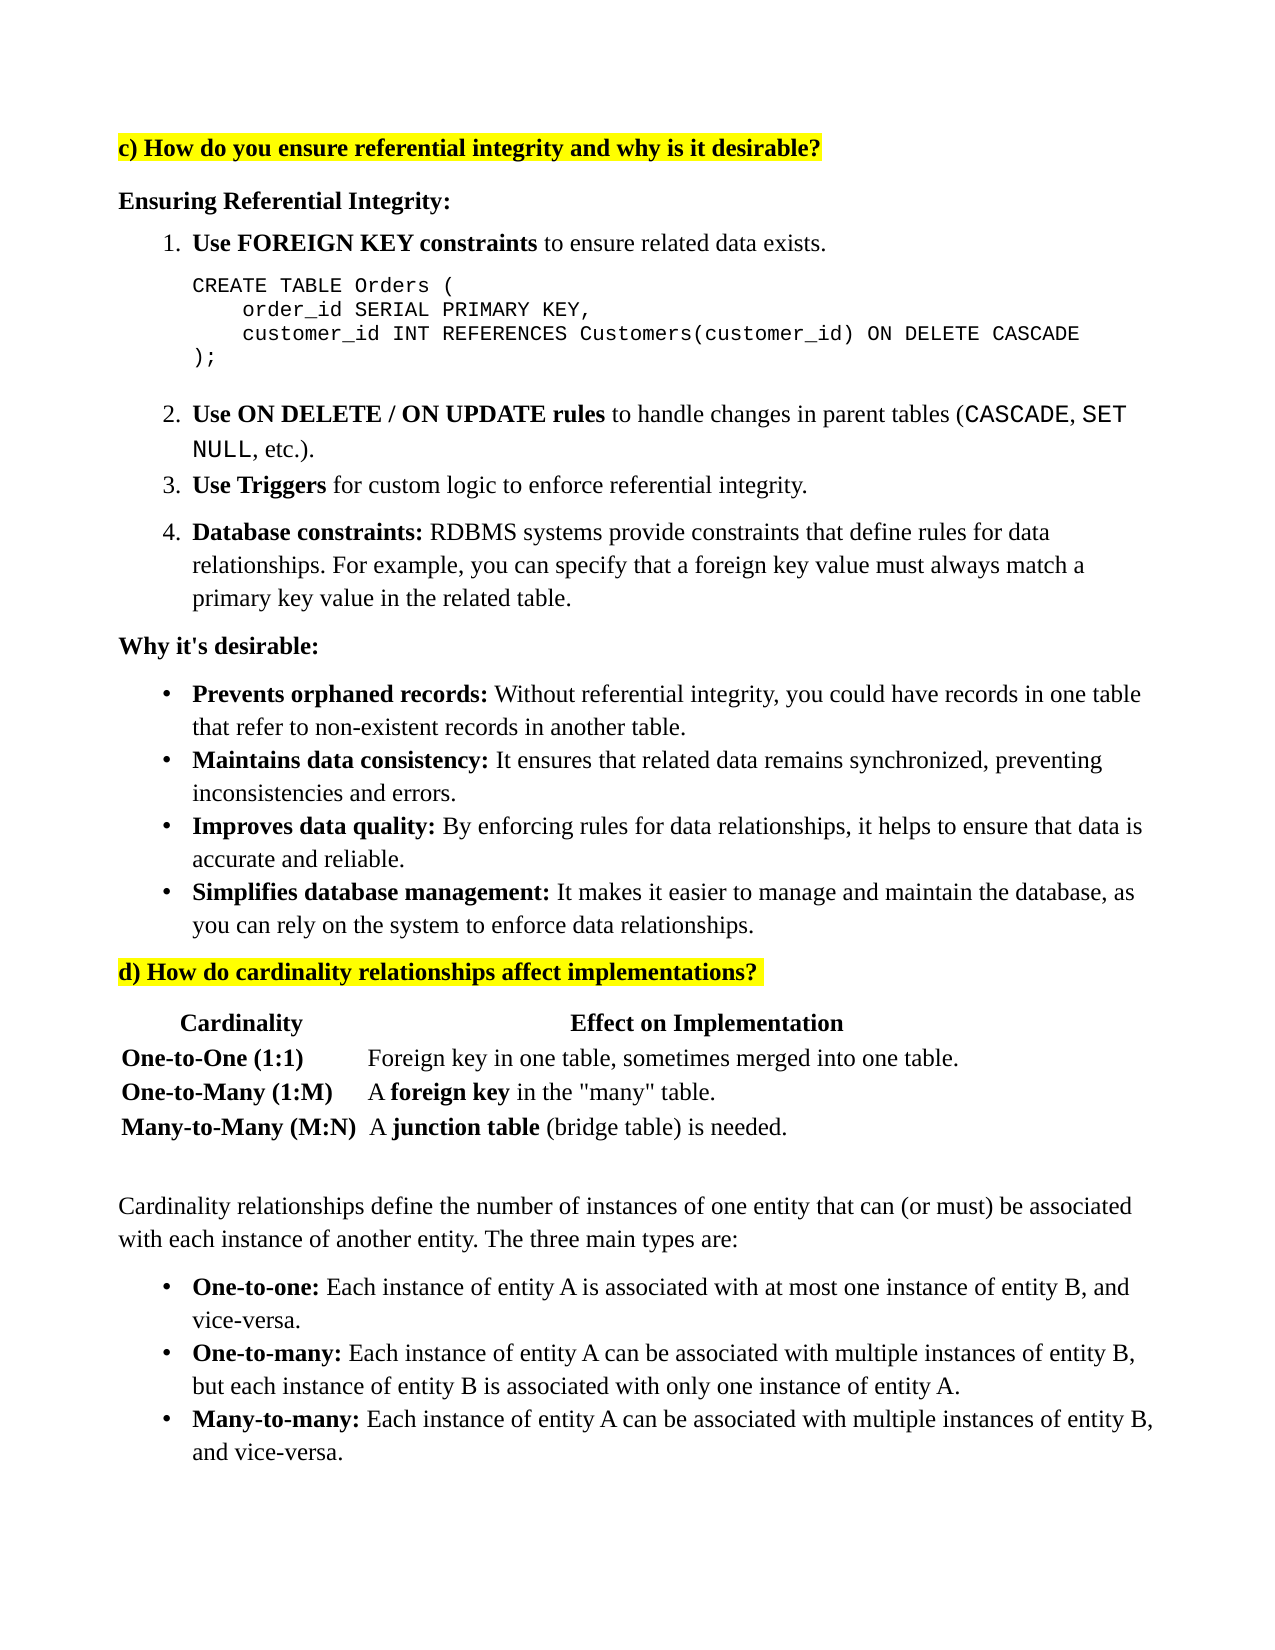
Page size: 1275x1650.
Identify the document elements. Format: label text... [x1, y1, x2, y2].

text d) How do cardinality relationships affect implementations? [118, 957, 1157, 986]
list Maintains data consistency: It ensures that related data remains synchronized, preventing inconsistencies and errors. [162, 745, 1157, 807]
list Prevents orphaned records: Without referential integrity, you could have records in one table that refer to non-existent records in another table. [162, 679, 1157, 741]
table_header Cardinality [118, 1005, 364, 1040]
subtitle Ensuring Referential Integrity: [118, 186, 1157, 215]
text Why it's desirable: [118, 631, 1157, 660]
table_header Foreign key in one table, sometimes merged into one table. [365, 1040, 1049, 1074]
list ); [162, 346, 1157, 370]
subtitle c) How do you ensure referential integrity and why is it desirable? [118, 133, 1157, 161]
table_header A foreign key in the "many" table. [365, 1074, 1049, 1109]
list One-to-many: Each instance of entity A can be associated with multiple instances of entity B, but each instance of entity B is associated with only one instance of entity A. [162, 1338, 1157, 1399]
text Cardinality relationships define the number of instances of one entity that can (or must) be associated with each instance of another entity. The three main types are: [118, 1191, 1157, 1253]
table_header Effect on Implementation [365, 1005, 1049, 1040]
table_header A junction table (bridge table) is needed. [366, 1109, 1049, 1143]
list CREATE TABLE Orders ( [162, 275, 1157, 299]
list Database constraints: RDBMS systems provide constraints that define rules for data relationships. For example, you can specify that a foreign key value must always match a primary key value in the related table. [162, 517, 1157, 612]
list Use ON DELETE / ON UPDATE rules to handle changes in parent tables (CASCADE, SET NULL, etc.). [162, 399, 1157, 465]
list Simplifies database management: It makes it easier to manage and maintain the database, as you can rely on the system to enforce data relationships. [162, 877, 1157, 939]
list Improves data quality: By enforcing rules for data relationships, it helps to ensure that data is accurate and reliable. [162, 811, 1157, 873]
table_header One-to-Many (1:M) [118, 1074, 364, 1109]
list Use Triggers for custom logic to enforce referential integrity. [162, 470, 1157, 499]
table_header Many-to-Many (M:N) [118, 1109, 366, 1143]
list customer_id INT REFERENCES Customers(customer_id) ON DELETE CASCADE [162, 323, 1157, 346]
list Many-to-many: Each instance of entity A can be associated with multiple instances of entity B, and vice-versa. [162, 1404, 1157, 1466]
list One-to-one: Each instance of entity A is associated with at most one instance of entity B, and vice-versa. [162, 1272, 1157, 1333]
table_header One-to-One (1:1) [118, 1040, 364, 1074]
list Use FOREIGN KEY constraints to ensure related data exists. [162, 228, 1157, 256]
list order_id SERIAL PRIMARY KEY, [162, 299, 1157, 323]
